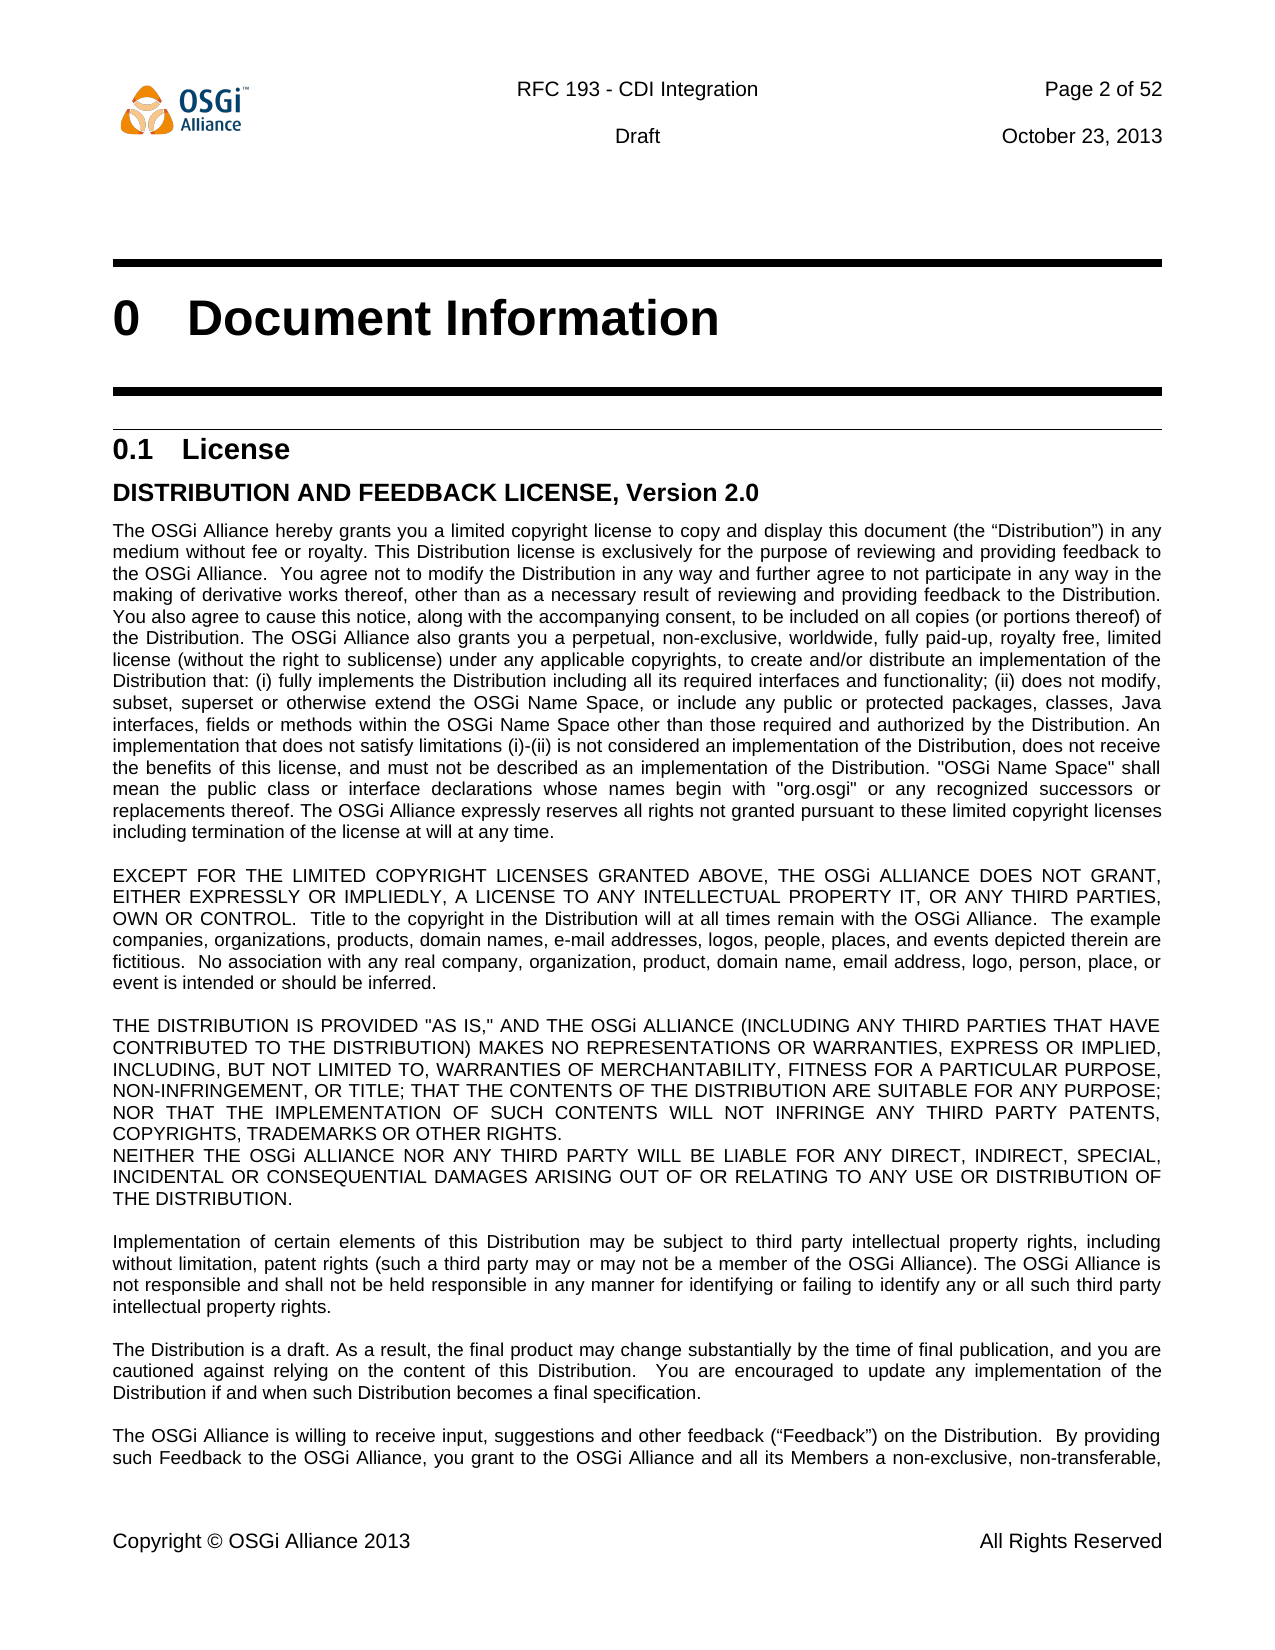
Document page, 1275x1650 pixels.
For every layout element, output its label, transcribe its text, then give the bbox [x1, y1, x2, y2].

picture [113, 78, 257, 142]
text The Distribution is a draft. As a result, the final product may change substantially by the time of final publication, and you are cautioned against relying on the content of this Distribution. You are encouraged to update any implementation of the Distribution if and when such Distribution becomes a final specification. [112, 1339, 1162, 1403]
text THE DISTRIBUTION IS PROVIDED "AS IS," AND THE OSGi ALLIANCE (INCLUDING ANY THIRD PARTIES THAT HAVE CONTRIBUTED TO THE DISTRIBUTION) MAKES NO REPRESENTATIONS OR WARRANTIES, EXPRESS OR IMPLIED, INCLUDING, BUT NOT LIMITED TO, WARRANTIES OF MERCHANTABILITY, FITNESS FOR A PARTICULAR PURPOSE, NON-INFRINGEMENT, OR TITLE; THAT THE CONTENTS OF THE DISTRIBUTION ARE SUITABLE FOR ANY PURPOSE; NOR THAT THE IMPLEMENTATION OF SUCH CONTENTS WILL NOT INFRINGE ANY THIRD PARTY PATENTS, COPYRIGHTS, TRADEMARKS OR OTHER RIGHTS. [112, 1015, 1162, 1145]
text DISTRIBUTION AND FEEDBACK LICENSE, Version 2.0 [112, 478, 1162, 507]
text The OSGi Alliance hereby grants you a limited copyright license to copy and display this document (the “Distribution”) in any medium without fee or royalty. This Distribution license is exclusively for the purpose of reviewing and providing feedback to the OSGi Alliance. You agree not to modify the Distribution in any way and further agree to not participate in any way in the making of derivative works thereof, other than as a necessary result of reviewing and providing feedback to the Distribution. You also agree to cause this notice, along with the accompanying consent, to be included on all copies (or portions thereof) of the Distribution. The OSGi Alliance also grants you a perpetual, non-exclusive, worldwide, fully paid-up, royalty free, limited license (without the right to sublicense) under any applicable copyrights, to create and/or distribute an implementation of the Distribution that: (i) fully implements the Distribution including all its required interfaces and functionality; (ii) does not modify, subset, superset or otherwise extend the OSGi Name Space, or include any public or protected packages, classes, Java interfaces, fields or methods within the OSGi Name Space other than those required and authorized by the Distribution. An implementation that does not satisfy limitations (i)-(ii) is not considered an implementation of the Distribution, does not receive the benefits of this license, and must not be described as an implementation of the Distribution. "OSGi Name Space" shall mean the public class or interface declarations whose names begin with "org.osgi" or any recognized successors or replacements thereof. The OSGi Alliance expressly reserves all rights not granted pursuant to these limited copyright licenses including termination of the license at will at any time. [112, 519, 1162, 843]
text NEITHER THE OSGi ALLIANCE NOR ANY THIRD PARTY WILL BE LIABLE FOR ANY DIRECT, INDIRECT, SPECIAL, INCIDENTAL OR CONSEQUENTIAL DAMAGES ARISING OUT OF OR RELATING TO ANY USE OR DISTRIBUTION OF THE DISTRIBUTION. [112, 1145, 1162, 1209]
text The OSGi Alliance is willing to receive input, suggestions and other feedback (“Feedback”) on the Distribution. By providing such Feedback to the OSGi Alliance, you grant to the OSGi Alliance and all its Members a non-exclusive, non-transferable, [112, 1425, 1162, 1468]
text Implementation of certain elements of this Distribution may be subject to third party intellectual property rights, including without limitation, patent rights (such a third party may or may not be a member of the OSGi Alliance). The OSGi Alliance is not responsible and shall not be held responsible in any manner for identifying or failing to identify any or all such third party intellectual property rights. [112, 1231, 1162, 1317]
subtitle Document Information [112, 260, 1162, 396]
subtitle License [112, 430, 1162, 466]
text EXCEPT FOR THE LIMITED COPYRIGHT LICENSES GRANTED ABOVE, THE OSGi ALLIANCE DOES NOT GRANT, EITHER EXPRESSLY OR IMPLIEDLY, A LICENSE TO ANY INTELLECTUAL PROPERTY IT, OR ANY THIRD PARTIES, OWN OR CONTROL. Title to the copyright in the Distribution will at all times remain with the OSGi Alliance. The example companies, organizations, products, domain names, e-mail addresses, logos, people, places, and events depicted therein are fictitious. No association with any real company, organization, product, domain name, email address, logo, person, place, or event is intended or should be inferred. [112, 864, 1162, 994]
